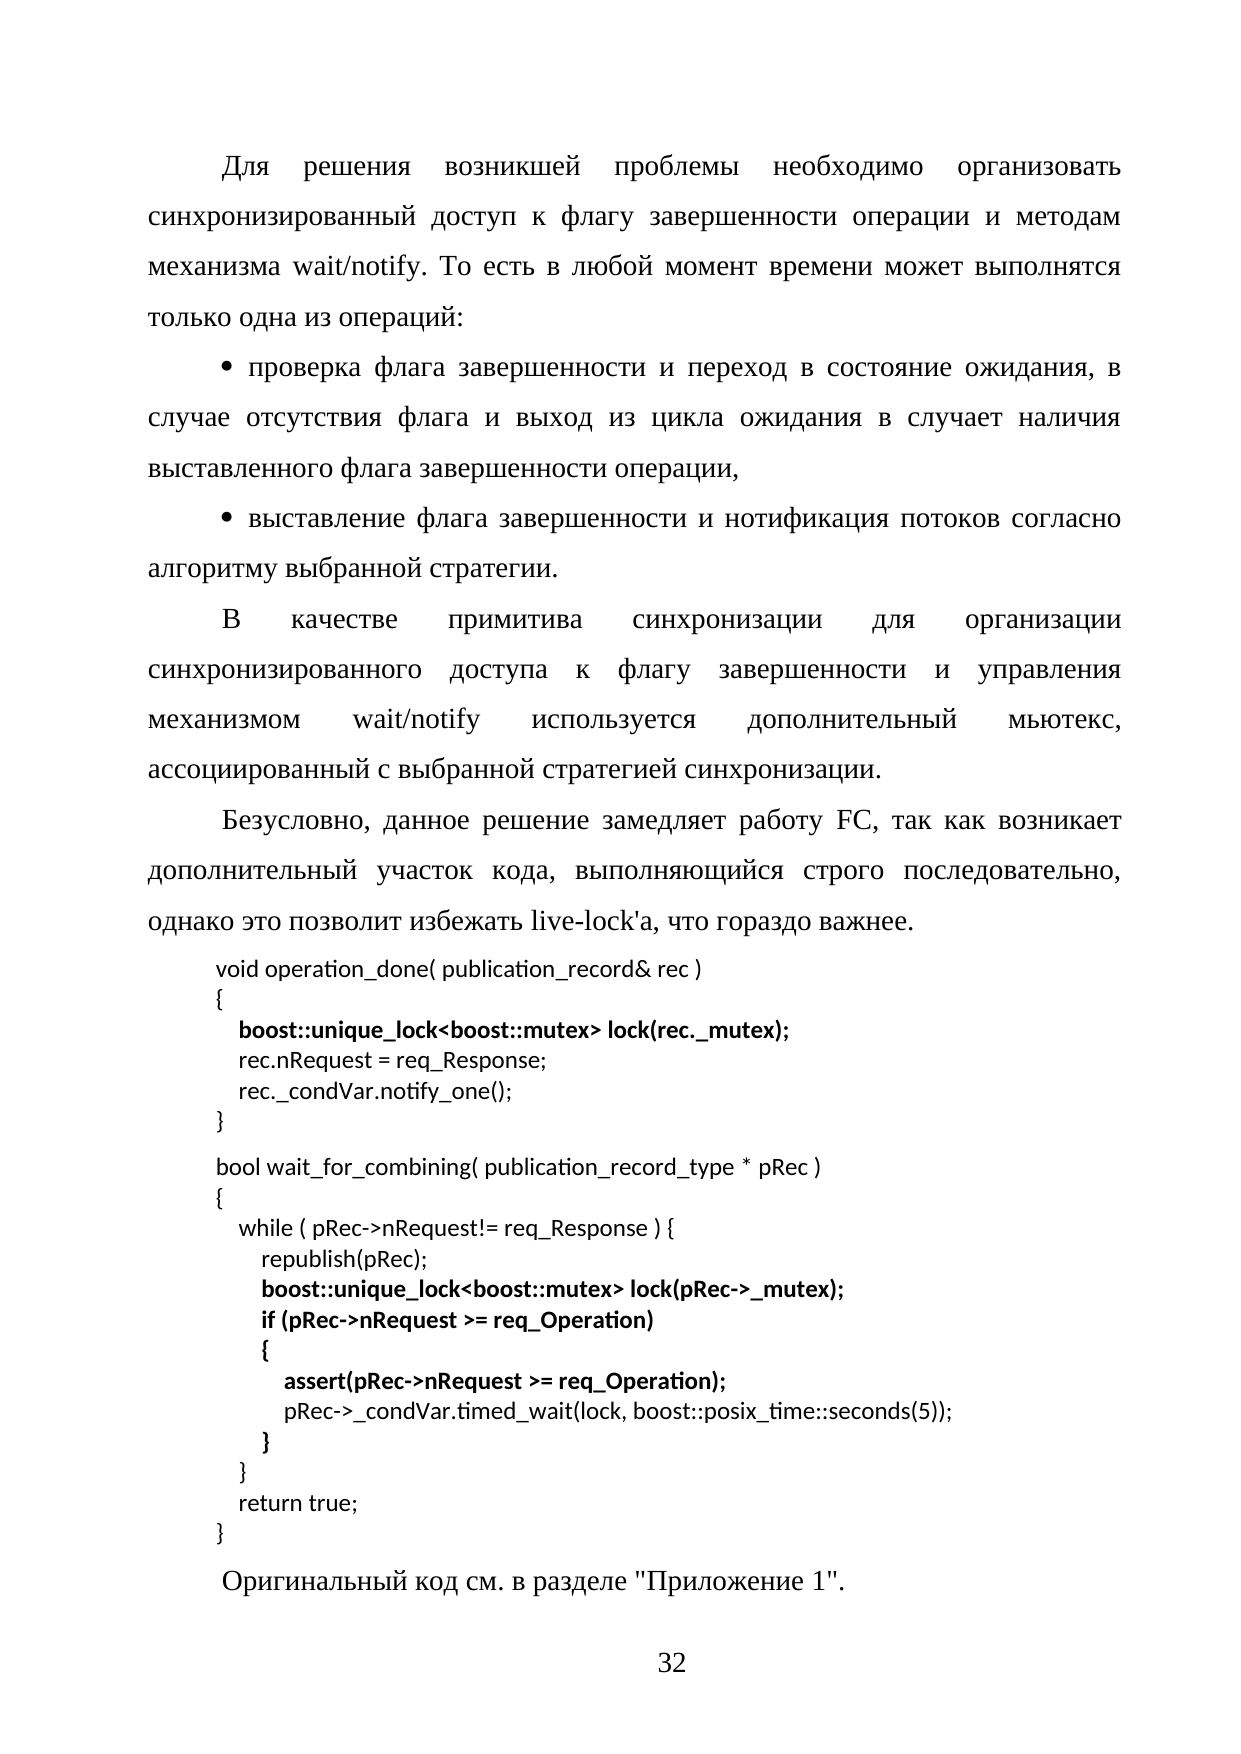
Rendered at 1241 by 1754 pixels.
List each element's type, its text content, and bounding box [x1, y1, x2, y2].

text Для решения возникшей проблемы необходимо организовать синхронизированный доступ к флагу завершенности операции и методам механизма wait/notify. То есть в любой момент времени может выполнятся только одна из операций: [148, 148, 1122, 332]
text rec.nRequest = req_Response; [148, 1044, 1122, 1075]
text { [148, 1334, 1122, 1365]
text } [148, 1426, 1122, 1456]
text while ( pRec->nRequest!= req_Response ) { [148, 1212, 1122, 1243]
text } [148, 1106, 1122, 1136]
text Безусловно, данное решение замедляет работу FC, так как возникает дополнительный участок кода, выполняющийся строго последовательно, однако это позволит избежать live-lock'a, что гораздо важнее. [148, 802, 1122, 936]
text { [148, 983, 1122, 1014]
text return true; [148, 1487, 1122, 1517]
text } [148, 1456, 1122, 1487]
text В качестве примитива синхронизации для организации синхронизированного доступа к флагу завершенности и управления механизмом wait/notify используется дополнительный мьютекс, ассоциированный с выбранной стратегией синхронизации. [148, 601, 1122, 785]
list выставление флага завершенности и нотификация потоков согласно алгоритму выбранной стратегии. [148, 500, 1122, 584]
text boost::unique_lock<boost::mutex> lock(pRec->_mutex); [148, 1273, 1122, 1304]
list проверка флага завершенности и переход в состояние ожидания, в случае отсутствия флага и выход из цикла ожидания в случает наличия выставленного флага завершенности операции, [148, 349, 1122, 483]
text if (pRec->nRequest >= req_Operation) [148, 1304, 1122, 1334]
text republish(pRec); [148, 1243, 1122, 1273]
text } [148, 1517, 1122, 1548]
text void operation_done( publication_record& rec ) [148, 953, 1122, 983]
text bool wait_for_combining( publication_record_type * pRec ) [148, 1151, 1122, 1182]
text rec._condVar.notify_one(); [148, 1075, 1122, 1106]
text pRec->_condVar.timed_wait(lock, boost::posix_time::seconds(5)); [148, 1395, 1122, 1426]
text assert(pRec->nRequest >= req_Operation); [148, 1365, 1122, 1395]
text Оригинальный код см. в разделе "Приложение 1". [148, 1563, 1122, 1597]
text boost::unique_lock<boost::mutex> lock(rec._mutex); [148, 1014, 1122, 1044]
text { [148, 1182, 1122, 1212]
